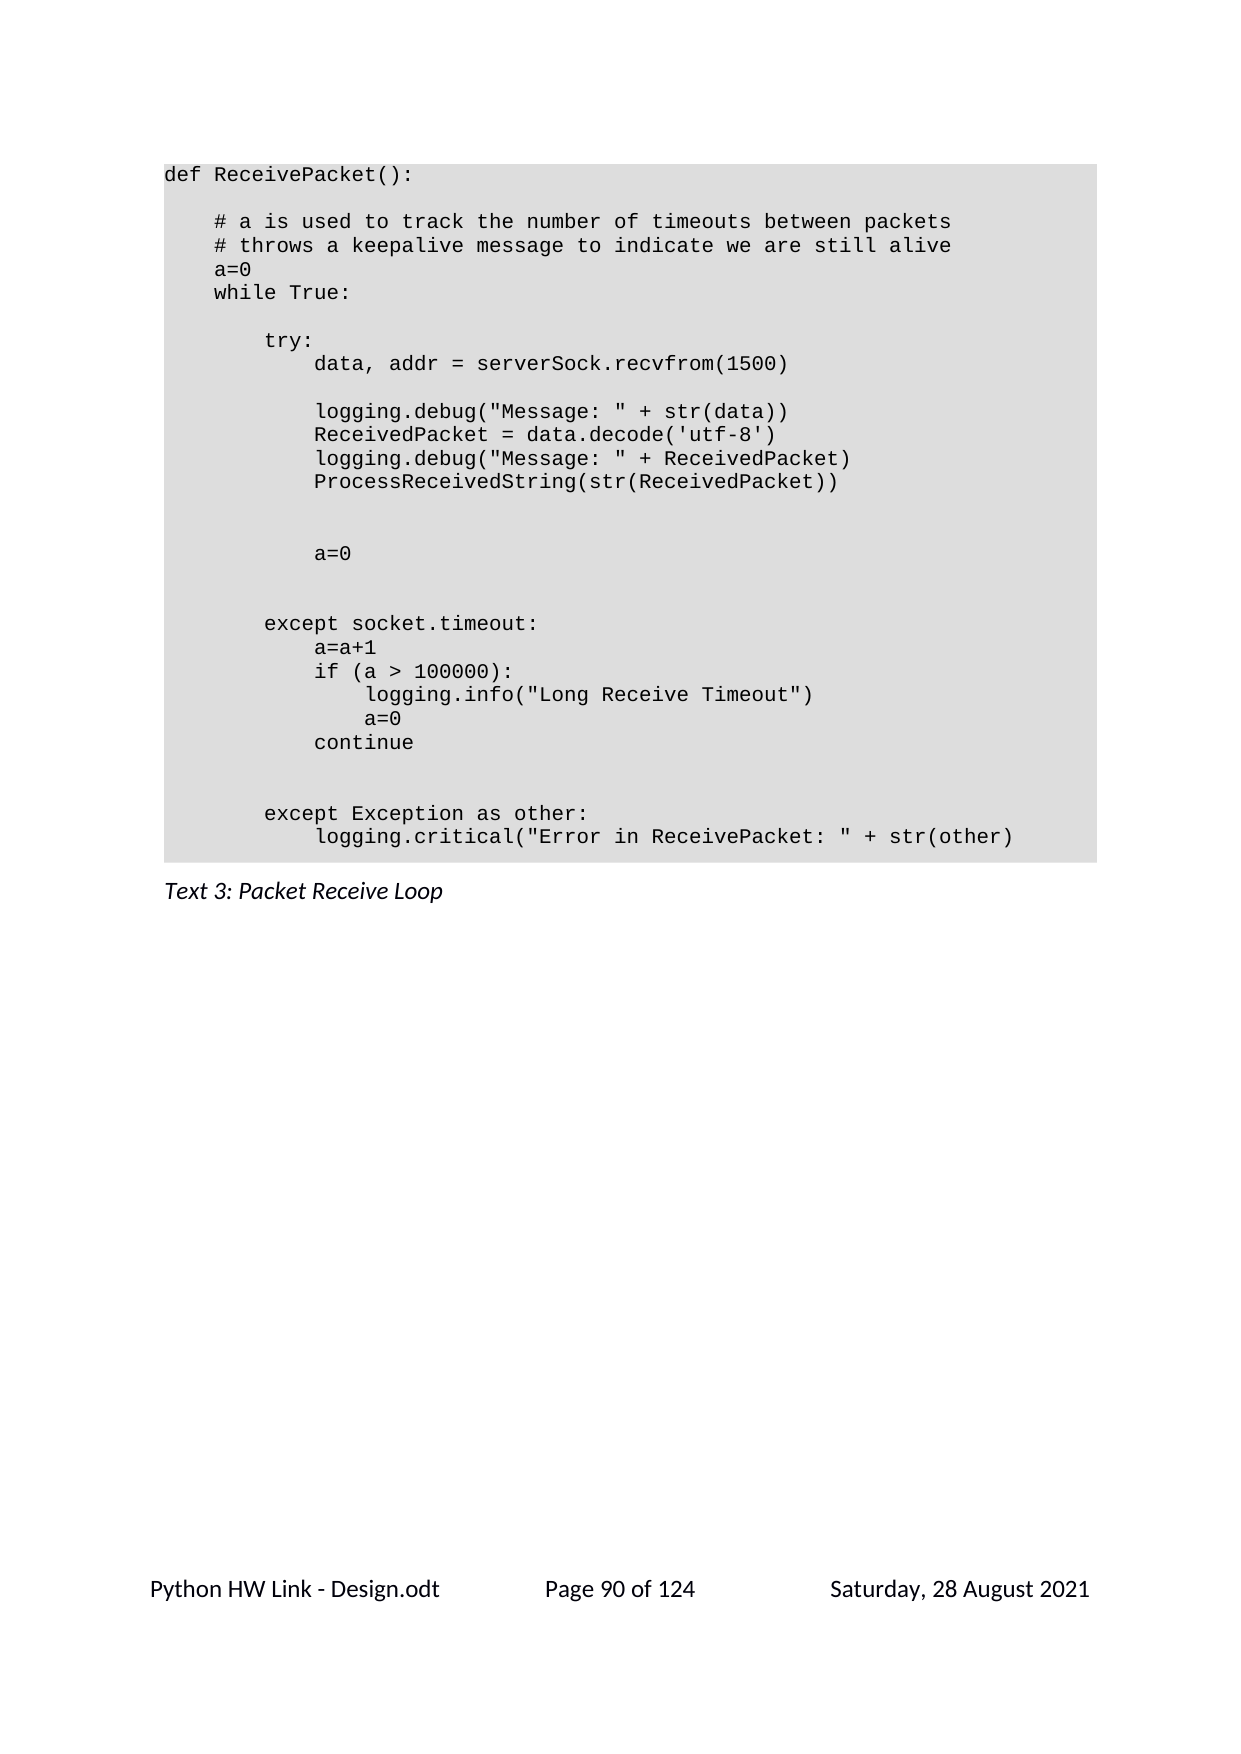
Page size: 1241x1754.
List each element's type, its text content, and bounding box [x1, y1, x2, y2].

text Text 3: Packet Receive Loop [164, 863, 1097, 906]
